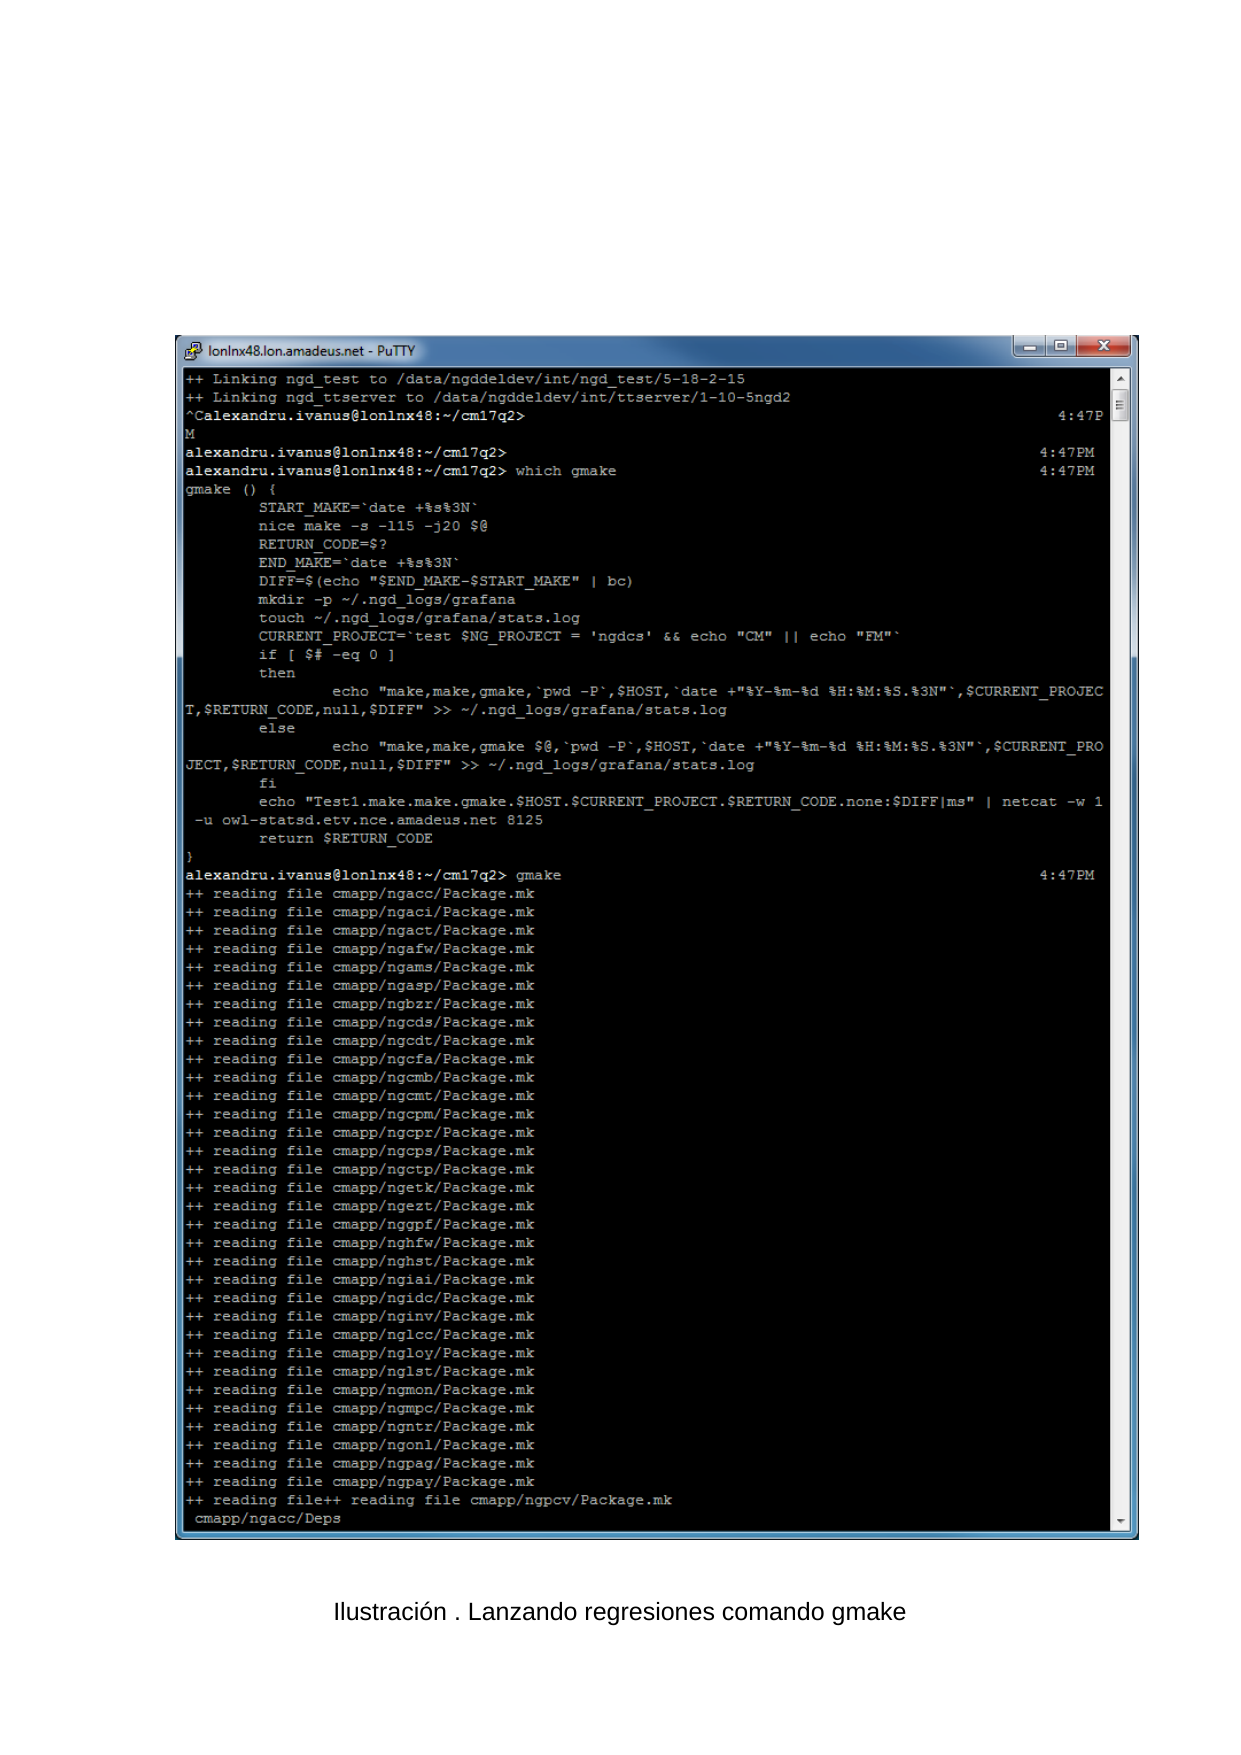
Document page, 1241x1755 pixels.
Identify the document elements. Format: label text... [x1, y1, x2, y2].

picture [175, 335, 1139, 1540]
text Ilustración . Lanzando regresiones comando gmake [175, 1597, 1065, 1626]
